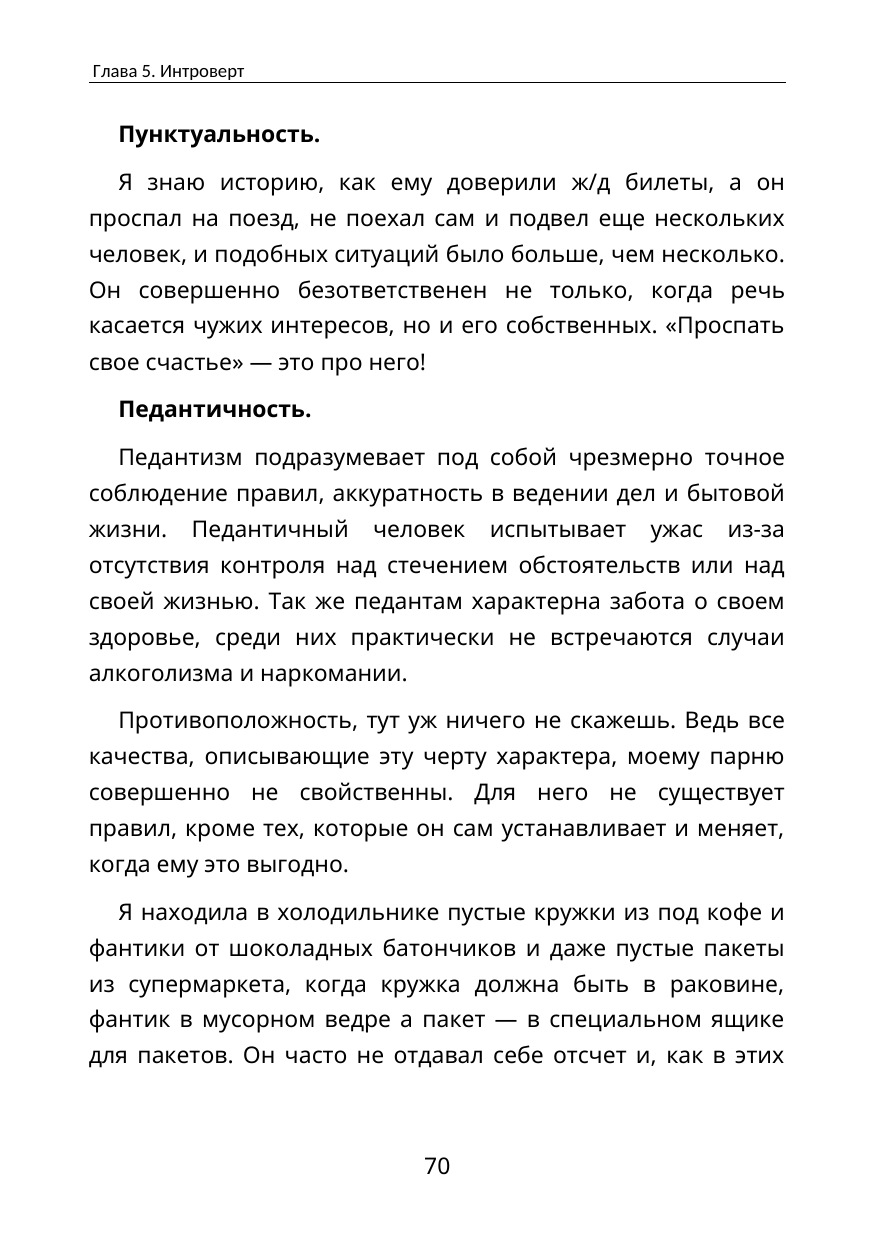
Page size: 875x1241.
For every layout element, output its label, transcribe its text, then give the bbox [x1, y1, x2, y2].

text Я находила в холодильнике пустые кружки из под кофе и фантики от шоколадных батончиков и даже пустые пакеты из супермаркета, когда кружка должна быть в раковине, фантик в мусорном ведре а пакет — в специальном ящике для пакетов. Он часто не отдавал себе отсчет и, как в этих [88, 896, 786, 1071]
text Педантизм подразумевает под собой чрезмерно точное соблюдение правил, аккуратность в ведении дел и бытовой жизни. Педантичный человек испытывает ужас из-за отсутствия контроля над стечением обстоятельств или над своей жизнью. Так же педантам характерна забота о своем здоровье, среди них практически не встречаются случаи алкоголизма и наркомании. [88, 441, 786, 688]
text Противоположность, тут уж ничего не скажешь. Ведь все качества, описывающие эту черту характера, моему парню совершенно не свойственны. Для него не существует правил, кроме тех, которые он сам устанавливает и меняет, когда ему это выгодно. [88, 704, 786, 879]
text Я знаю историю, как ему доверили ж/д билеты, а он проспал на поезд, не поехал сам и подвел еще нескольких человек, и подобных ситуаций было больше, чем несколько. Он совершенно безответственен не только, когда речь касается чужих интересов, но и его собственных. «Проспать свое счастье» — это про него! [88, 166, 786, 377]
text Пунктуальность. [88, 118, 786, 149]
text Педантичность. [88, 393, 786, 424]
